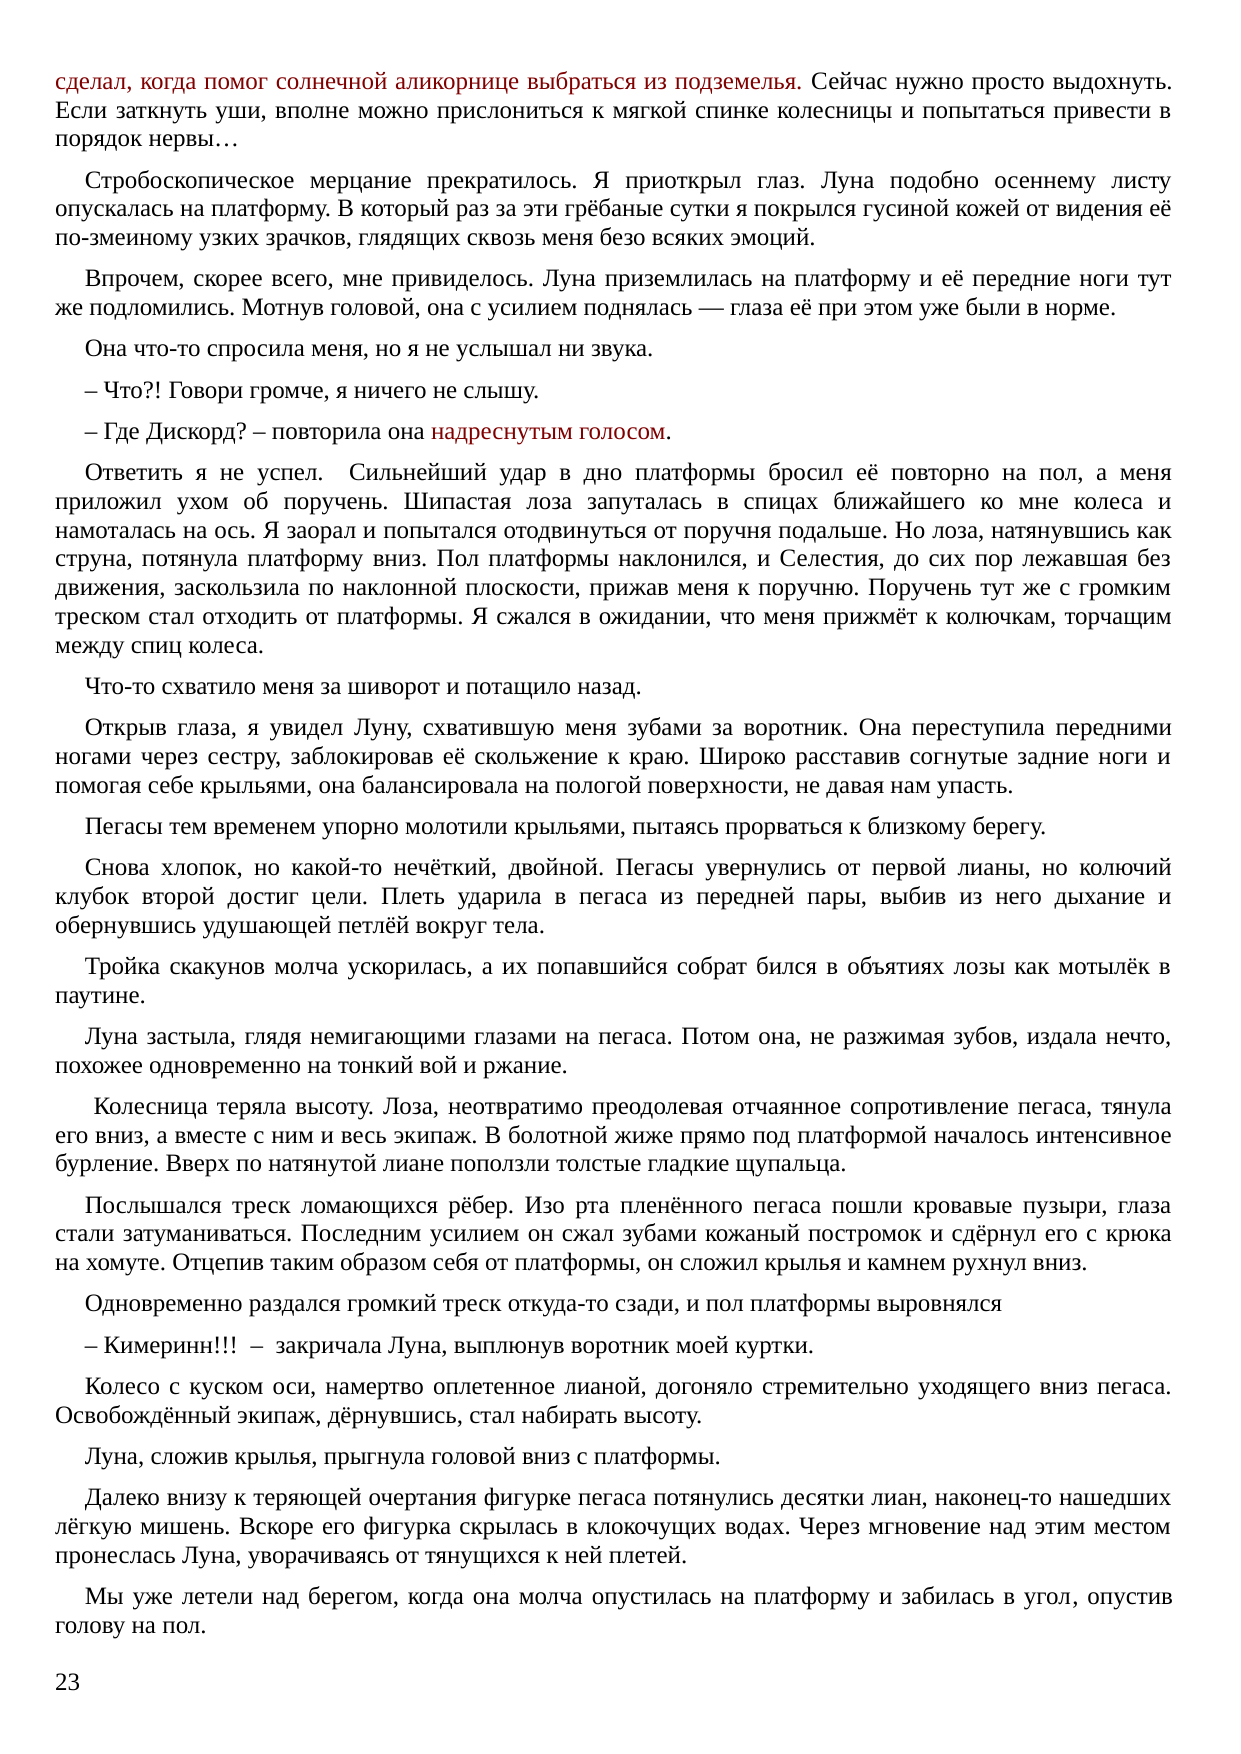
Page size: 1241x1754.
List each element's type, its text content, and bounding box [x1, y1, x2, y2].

text Пегасы тем временем упорно молотили крыльями, пытаясь прорваться к близкому берегу. [55, 811, 1173, 840]
text Луна застыла, глядя немигающими глазами на пегаса. Потом она, не разжимая зубов, издала нечто, похожее одновременно на тонкий вой и ржание. [55, 1021, 1173, 1078]
text Ответить я не успел. Сильнейший удар в дно платформы бросил её повторно на пол, а меня приложил ухом об поручень. Шипастая лоза запуталась в спицах ближайшего ко мне колеса и намоталась на ось. Я заорал и попытался отодвинуться от поручня подальше. Но лоза, натянувшись как струна, потянула платформу вниз. Пол платформы наклонился, и Селестия, до сих пор лежавшая без движения, заскользила по наклонной плоскости, прижав меня к поручню. Поручень тут же с громким треском стал отходить от платформы. Я сжался в ожидании, что меня прижмёт к колючкам, торчащим между спиц колеса. [55, 457, 1173, 658]
text – Что?! Говори громче, я ничего не слышу. [55, 375, 1173, 403]
text – Где Дискорд? – повторила она надреснутым голосом. [55, 416, 1173, 445]
text Впрочем, скорее всего, мне привиделось. Луна приземлилась на платформу и её передние ноги тут же подломились. Мотнув головой, она с усилием поднялась — глаза её при этом уже были в норме. [55, 263, 1173, 321]
text Снова хлопок, но какой-то нечёткий, двойной. Пегасы увернулись от первой лианы, но колючий клубок второй достиг цели. Плеть ударила в пегаса из передней пары, выбив из него дыхание и обернувшись удушающей петлёй вокруг тела. [55, 852, 1173, 938]
text Луна, сложив крылья, прыгнула головой вниз с платформы. [55, 1441, 1173, 1470]
text Колесо с куском оси, намертво оплетенное лианой, догоняло стремительно уходящего вниз пегаса. Освобождённый экипаж, дёрнувшись, стал набирать высоту. [55, 1371, 1173, 1428]
text Стробоскопическое мерцание прекратилось. Я приоткрыл глаз. Луна подобно осеннему листу опускалась на платформу. В который раз за эти грёбаные сутки я покрылся гусиной кожей от видения её по-змеиному узких зрачков, глядящих сквозь меня безо всяких эмоций. [55, 165, 1173, 251]
text Мы уже летели над берегом, когда она молча опустилась на платформу и забилась в угол, опустив голову на пол. [55, 1581, 1173, 1638]
text Далеко внизу к теряющей очертания фигурке пегаса потянулись десятки лиан, наконец-то нашедших лёгкую мишень. Вскоре его фигурка скрылась в клокочущих водах. Через мгновение над этим местом пронеслась Луна, уворачиваясь от тянущихся к ней плетей. [55, 1482, 1173, 1568]
text Тройка скакунов молча ускорилась, а их попавшийся собрат бился в объятиях лозы как мотылёк в паутине. [55, 951, 1173, 1008]
text Открыв глаза, я увидел Луну, схватившую меня зубами за воротник. Она переступила передними ногами через сестру, заблокировав её скольжение к краю. Широко расставив согнутые задние ноги и помогая себе крыльями, она балансировала на пологой поверхности, не давая нам упасть. [55, 712, 1173, 798]
text сделал, когда помог солнечной аликорнице выбраться из подземелья. Сейчас нужно просто выдохнуть. Если заткнуть уши, вполне можно прислониться к мягкой спинке колесницы и попытаться привести в порядок нервы… [55, 66, 1173, 152]
text Послышался треск ломающихся рёбер. Изо рта пленённого пегаса пошли кровавые пузыри, глаза стали затуманиваться. Последним усилием он сжал зубами кожаный постромок и сдёрнул его с крюка на хомуте. Отцепив таким образом себя от платформы, он сложил крылья и камнем рухнул вниз. [55, 1190, 1173, 1276]
text Колесница теряла высоту. Лоза, неотвратимо преодолевая отчаянное сопротивление пегаса, тянула его вниз, а вместе с ним и весь экипаж. В болотной жиже прямо под платформой началось интенсивное бурление. Вверх по натянутой лиане поползли толстые гладкие щупальца. [55, 1091, 1173, 1177]
text Она что-то спросила меня, но я не услышал ни звука. [55, 333, 1173, 362]
text Что-то схватило меня за шиворот и потащило назад. [55, 671, 1173, 700]
text Одновременно раздался громкий треск откуда-то сзади, и пол платформы выровнялся [55, 1288, 1173, 1317]
text – Кимеринн!!! – закричала Луна, выплюнув воротник моей куртки. [55, 1330, 1173, 1358]
